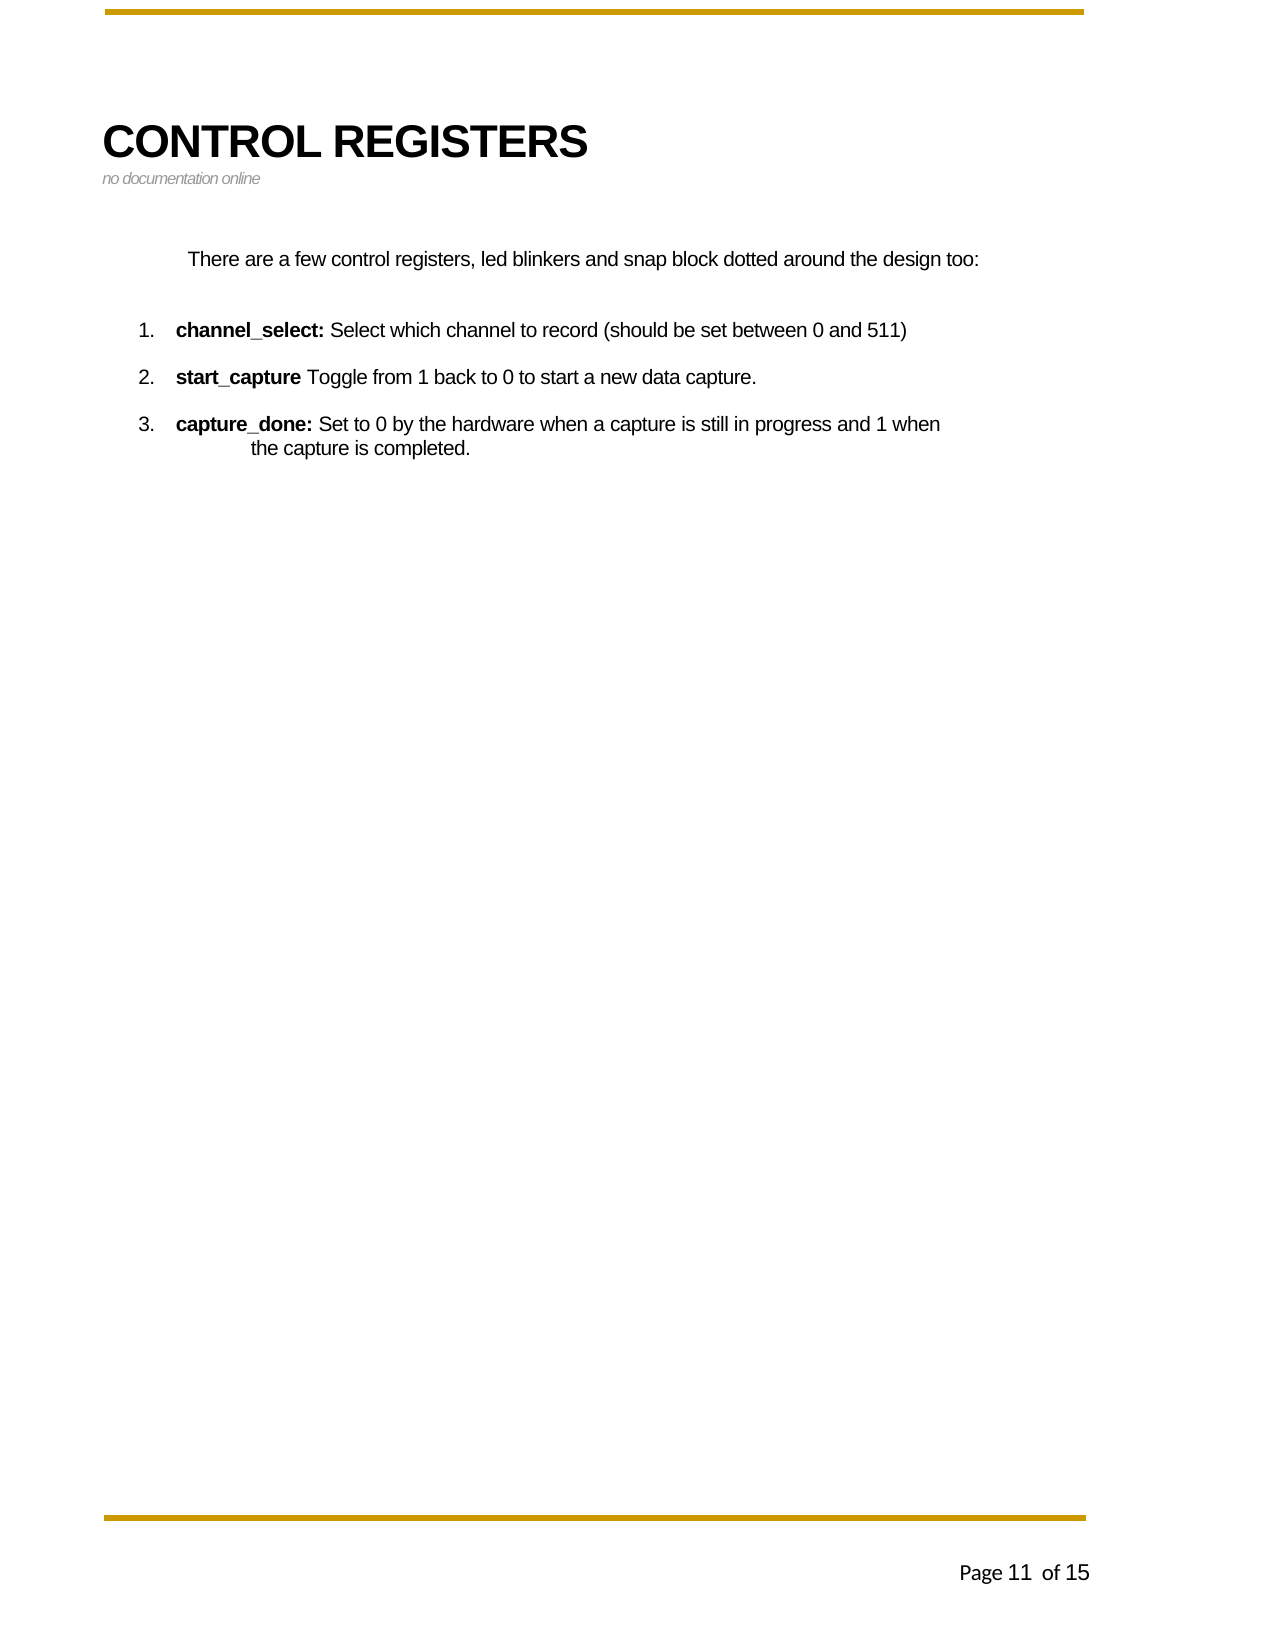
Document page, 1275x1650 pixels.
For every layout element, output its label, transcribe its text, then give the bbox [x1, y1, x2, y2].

text There are a few control registers, led blinkers and snap block dotted around the design too: [187, 247, 1062, 295]
list capture_done: Set to 0 by the hardware when a capture is still in progress and 1 when the capture is completed. [138, 412, 941, 460]
list channel_select: Select which channel to record (should be set between 0 and 511) [138, 318, 941, 342]
subtitle CONTROL REGISTERS no documentation online [102, 114, 1149, 188]
list start_capture Toggle from 1 back to 0 to start a new data capture. [138, 365, 941, 389]
